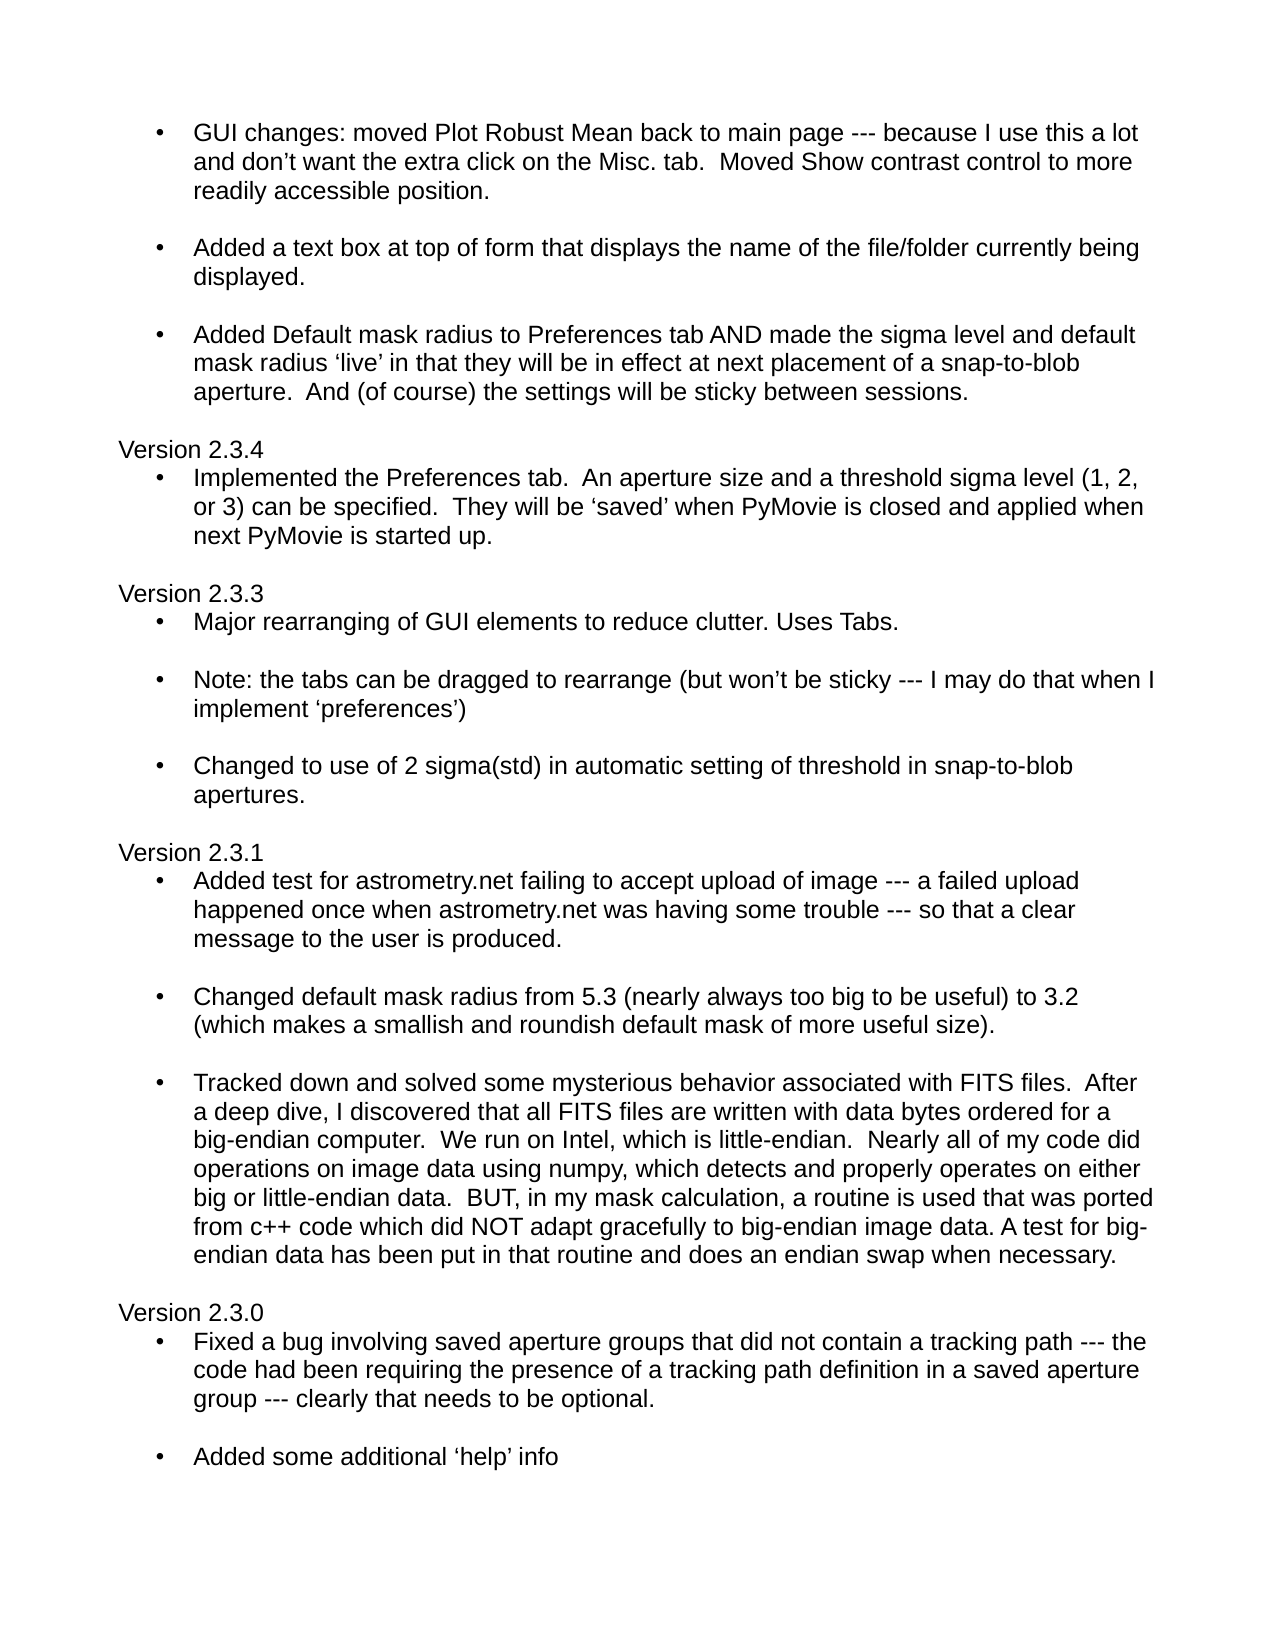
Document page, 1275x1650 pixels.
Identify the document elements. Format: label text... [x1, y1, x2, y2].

list Added some additional ‘help’ info [156, 1442, 1157, 1499]
text Version 2.3.3 [118, 578, 1157, 607]
list GUI changes: moved Plot Robust Mean back to main page --- because I use this a lot and don’t want the extra click on the Misc. tab. Moved Show contrast control to more readily accessible position. [156, 118, 1157, 233]
list Tracked down and solved some mysterious behavior associated with FITS files. After a deep dive, I discovered that all FITS files are written with data bytes ordered for a big-endian computer. We run on Intel, which is little-endian. Nearly all of my code did operations on image data using numpy, which detects and properly operates on either big or little-endian data. BUT, in my mask calculation, a routine is used that was ported from c++ code which did NOT adapt gracefully to big-endian image data. A test for big-endian data has been put in that routine and does an endian swap when necessary. [156, 1068, 1157, 1298]
list Added test for astrometry.net failing to accept upload of image --- a failed upload happened once when astrometry.net was having some trouble --- so that a clear message to the user is produced. [156, 866, 1157, 981]
list Note: the tabs can be dragged to rearrange (but won’t be sticky --- I may do that when I implement ‘preferences’) [156, 665, 1157, 751]
text Version 2.3.4 [118, 435, 1157, 463]
text Version 2.3.1 [118, 838, 1157, 866]
list Added a text box at top of form that displays the name of the file/folder currently being displayed. [156, 233, 1157, 319]
list Major rearranging of GUI elements to reduce clutter. Uses Tabs. [156, 607, 1157, 665]
list Fixed a bug involving saved aperture groups that did not contain a tracking path --- the code had been requiring the presence of a tracking path definition in a saved aperture group --- clearly that needs to be optional. [156, 1327, 1157, 1442]
list Changed to use of 2 sigma(std) in automatic setting of threshold in snap-to-blob apertures. [156, 751, 1157, 838]
list Implemented the Preferences tab. An aperture size and a threshold sigma level (1, 2, or 3) can be specified. They will be ‘saved’ when PyMovie is closed and applied when next PyMovie is started up. [156, 463, 1157, 578]
list Added Default mask radius to Preferences tab AND made the sigma level and default mask radius ‘live’ in that they will be in effect at next placement of a snap-to-blob aperture. And (of course) the settings will be sticky between sessions. [156, 319, 1157, 435]
list Changed default mask radius from 5.3 (nearly always too big to be useful) to 3.2 (which makes a smallish and roundish default mask of more useful size). [156, 981, 1157, 1068]
text Version 2.3.0 [118, 1298, 1157, 1327]
